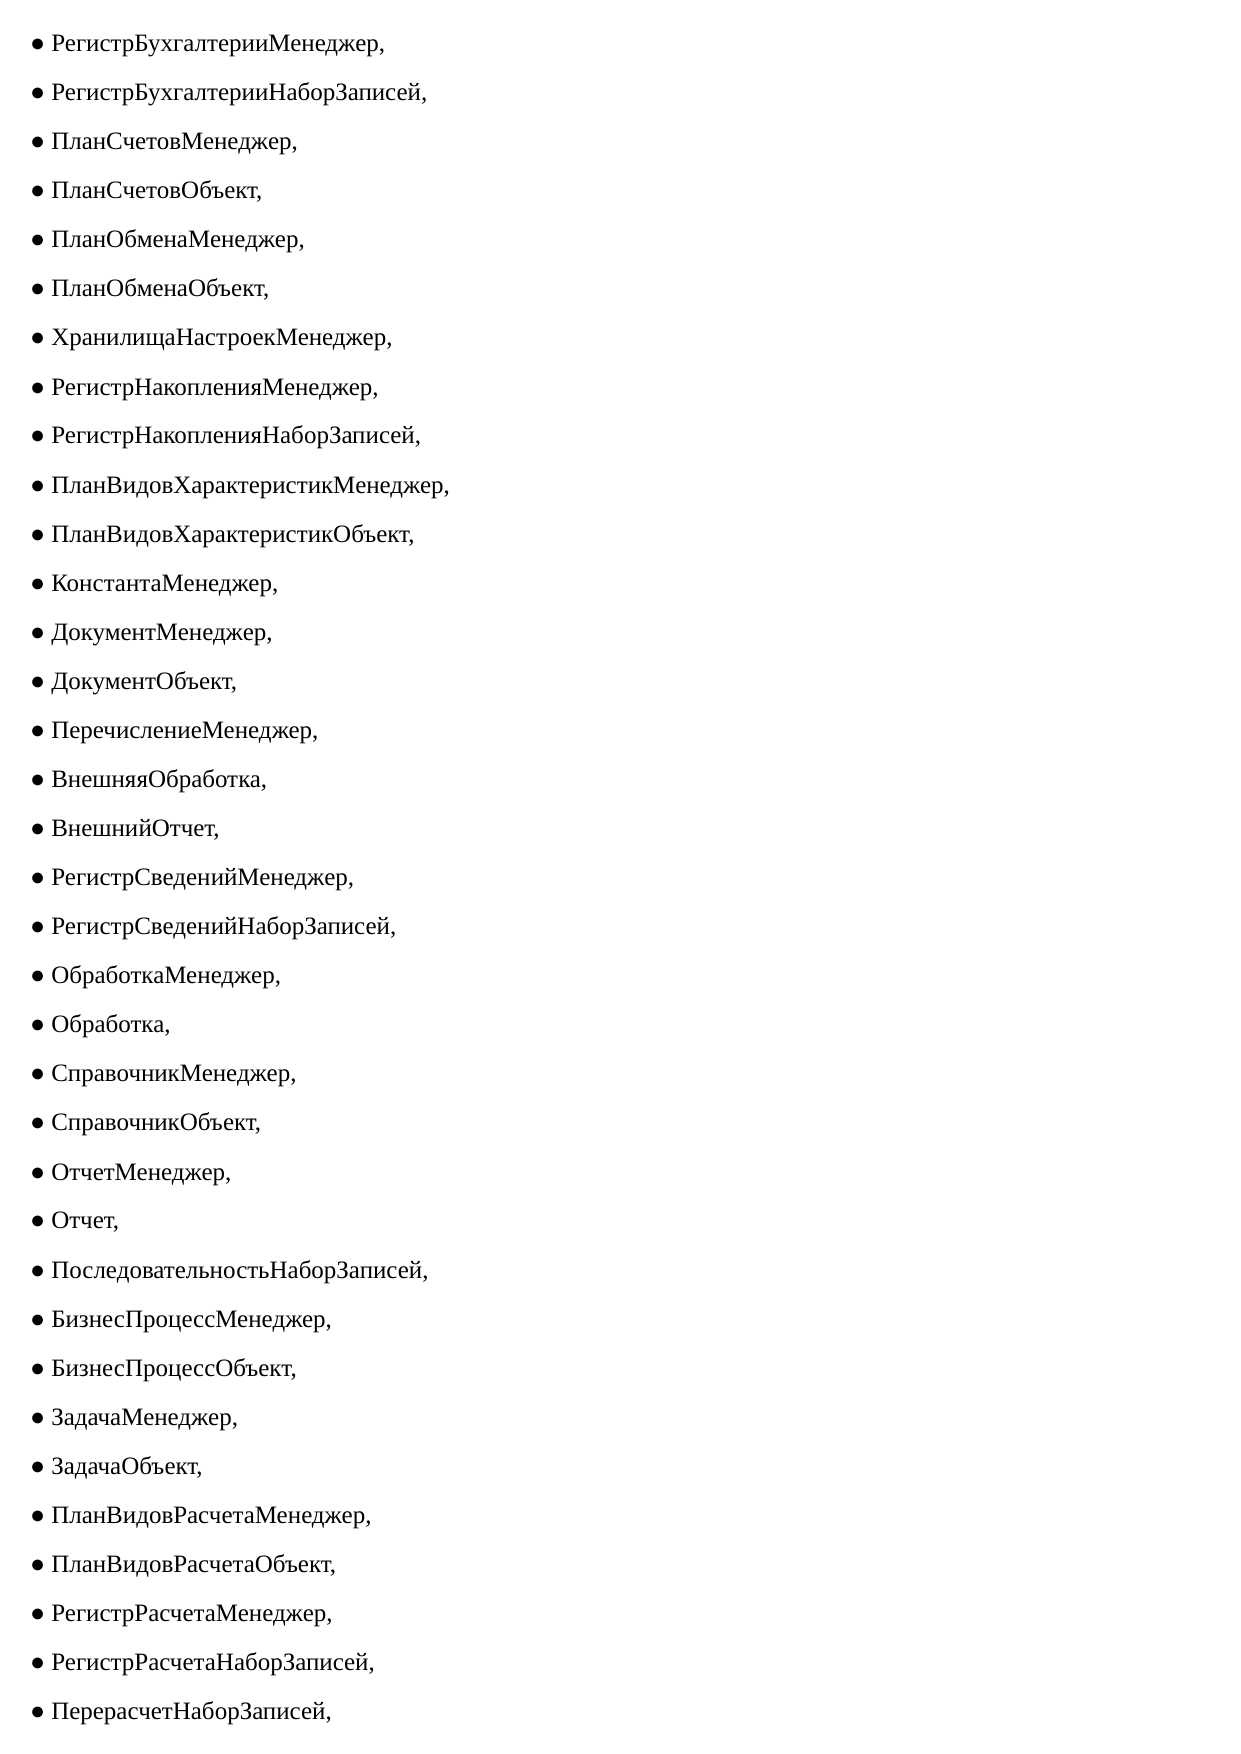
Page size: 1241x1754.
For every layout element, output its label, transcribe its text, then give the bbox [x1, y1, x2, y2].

text ● ПланВидовРасчетаМенеджер, [30, 1500, 1211, 1529]
text ● ПланСчетовОбъект, [30, 175, 1211, 204]
text ● СправочникОбъект, [30, 1107, 1211, 1136]
text ● ПланОбменаОбъект, [30, 273, 1211, 302]
text ● СправочникМенеджер, [30, 1058, 1211, 1087]
text ● ПланОбменаМенеджер, [30, 224, 1211, 253]
text ● РегистрРасчетаНаборЗаписей, [30, 1647, 1211, 1676]
text ● ЗадачаОбъект, [30, 1451, 1211, 1480]
text ● ПерерасчетНаборЗаписей, [30, 1696, 1211, 1725]
text ● БизнесПроцессОбъект, [30, 1353, 1211, 1382]
text ● ПланВидовХарактеристикОбъект, [30, 519, 1211, 547]
text ● ПланВидовХарактеристикМенеджер, [30, 470, 1211, 498]
text ● РегистрНакопленияМенеджер, [30, 372, 1211, 400]
text ● ПоследовательностьНаборЗаписей, [30, 1255, 1211, 1283]
text ● ПланВидовРасчетаОбъект, [30, 1549, 1211, 1578]
text ● ПеречислениеМенеджер, [30, 715, 1211, 744]
text ● ЗадачаМенеджер, [30, 1402, 1211, 1431]
text ● Обработка, [30, 1009, 1211, 1038]
text ● РегистрСведенийМенеджер, [30, 862, 1211, 891]
text ● КонстантаМенеджер, [30, 568, 1211, 597]
text ● ПланСчетовМенеджер, [30, 126, 1211, 155]
text ● РегистрСведенийНаборЗаписей, [30, 911, 1211, 940]
text ● ОтчетМенеджер, [30, 1157, 1211, 1185]
text ● ВнешнийОтчет, [30, 813, 1211, 842]
text ● РегистрБухгалтерииМенеджер, [30, 28, 1211, 57]
text ● ХранилищаНастроекМенеджер, [30, 322, 1211, 351]
text ● РегистрБухгалтерииНаборЗаписей, [30, 77, 1211, 106]
text ● ДокументОбъект, [30, 666, 1211, 695]
text ● ВнешняяОбработка, [30, 764, 1211, 793]
text ● БизнесПроцессМенеджер, [30, 1304, 1211, 1332]
text ● РегистрРасчетаМенеджер, [30, 1598, 1211, 1627]
text ● ОбработкаМенеджер, [30, 960, 1211, 989]
text ● ДокументМенеджер, [30, 617, 1211, 646]
text ● Отчет, [30, 1206, 1211, 1234]
text ● РегистрНакопленияНаборЗаписей, [30, 421, 1211, 449]
